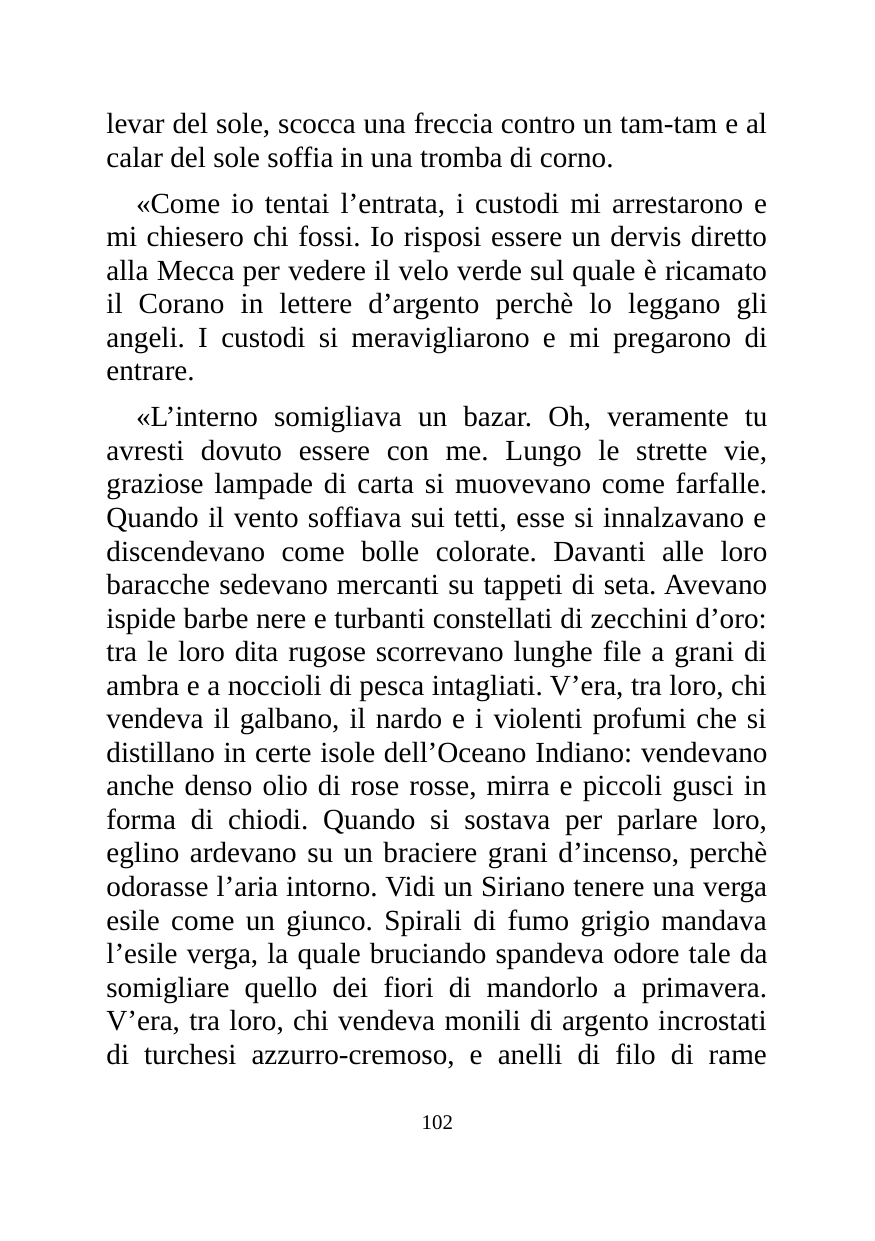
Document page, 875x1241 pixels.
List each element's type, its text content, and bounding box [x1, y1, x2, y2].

text levar del sole, scocca una freccia contro un tam-tam e al calar del sole soffia in una tromba di corno. [106, 106, 768, 173]
text «Come io tentai l’entrata, i custodi mi arrestarono e mi chiesero chi fossi. Io risposi essere un dervis diretto alla Mecca per vedere il velo verde sul quale è ricamato il Corano in lettere d’argento perchè lo leggano gli angeli. I custodi si meravigliarono e mi pregarono di entrare. [106, 186, 768, 387]
text «L’interno somigliava un bazar. Oh, veramente tu avresti dovuto essere con me. Lungo le strette vie, graziose lampade di carta si muovevano come farfalle. Quando il vento soffiava sui tetti, esse si innalzavano e discendevano come bolle colorate. Davanti alle loro baracche sedevano mercanti su tappeti di seta. Avevano ispide barbe nere e turbanti constellati di zecchini d’oro: tra le loro dita rugose scorrevano lunghe file a grani di ambra e a noccioli di pesca intagliati. V’era, tra loro, chi vendeva il galbano, il nardo e i violenti profumi che si distillano in certe isole dell’Oceano Indiano: vendevano anche denso olio di rose rosse, mirra e piccoli gusci in forma di chiodi. Quando si sostava per parlare loro, eglino ardevano su un braciere grani d’incenso, perchè odorasse l’aria intorno. Vidi un Siriano tenere una verga esile come un giunco. Spirali di fumo grigio mandava l’esile verga, la quale bruciando spandeva odore tale da somigliare quello dei fiori di mandorlo a primavera. V’era, tra loro, chi vendeva monili di argento incrostati di turchesi azzurro-cremoso, e anelli di filo di rame [106, 399, 768, 1070]
